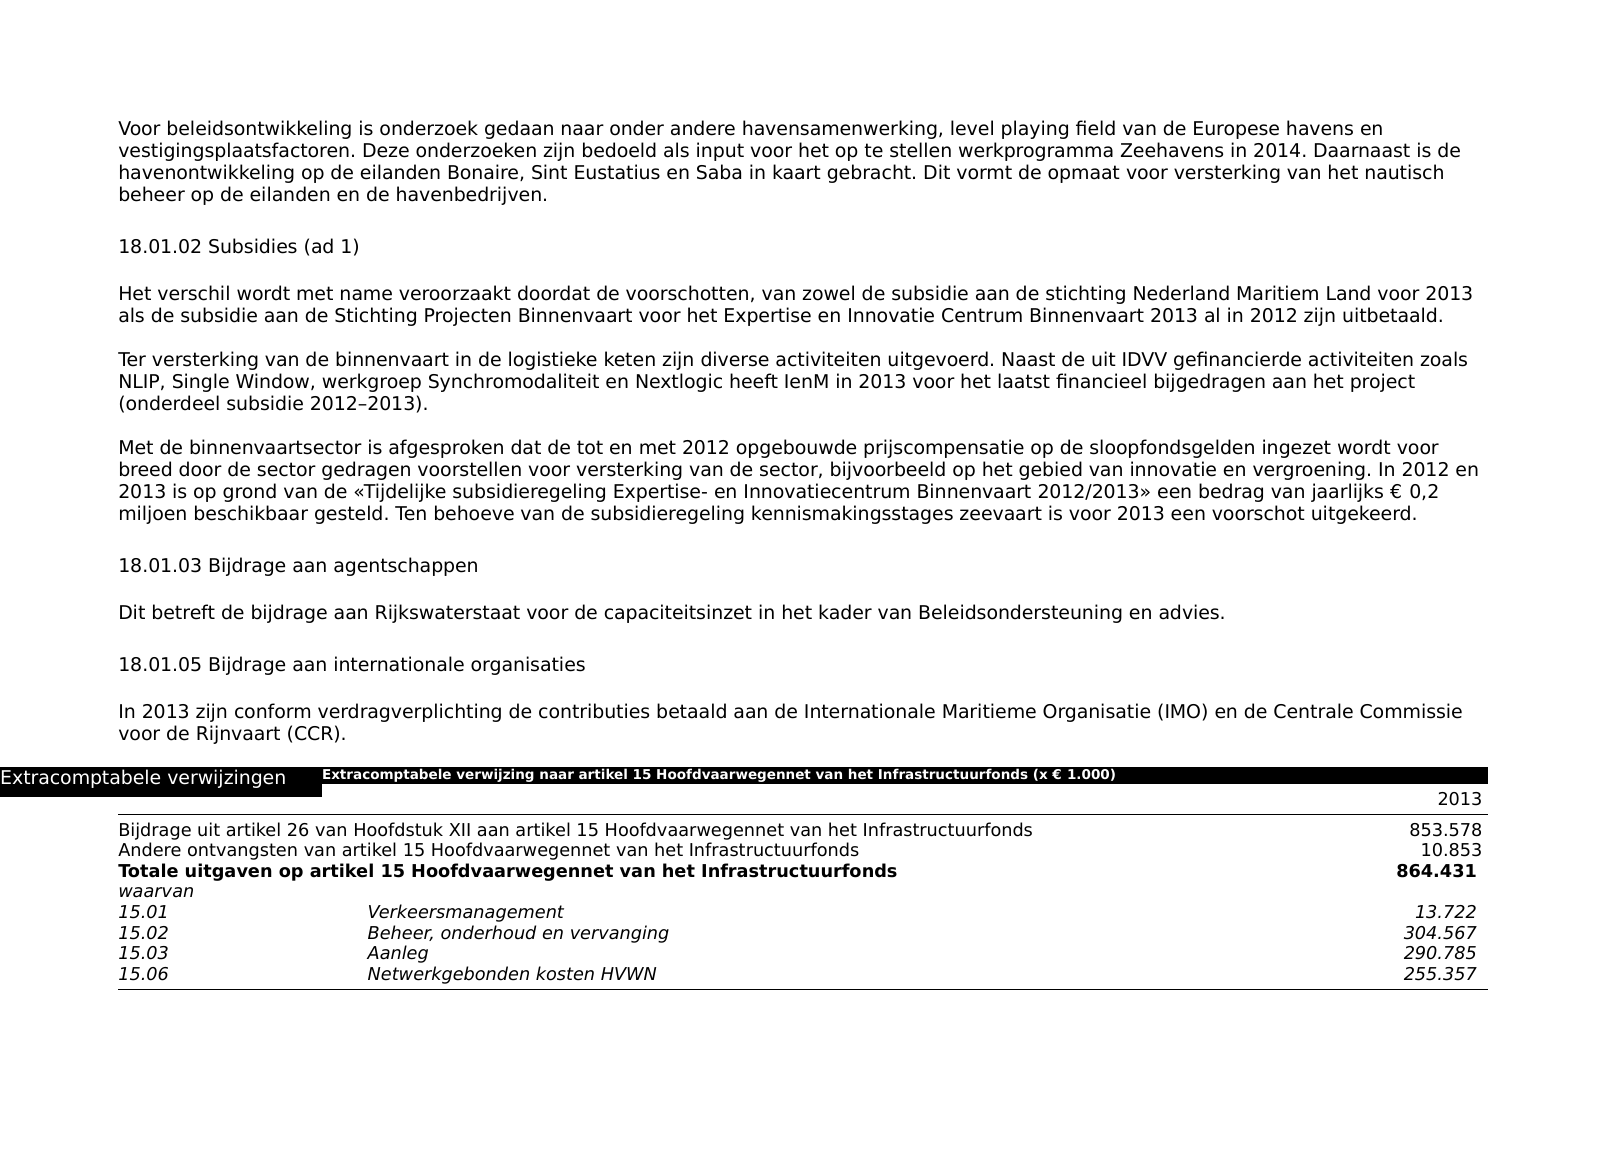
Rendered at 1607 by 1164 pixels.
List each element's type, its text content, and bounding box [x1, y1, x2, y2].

table_cell 15.06 [118, 964, 362, 989]
table_cell Verkeersmanagement [362, 902, 1244, 923]
table_cell 853.578 [1245, 815, 1488, 840]
table_cell 864.431 [1245, 861, 1488, 881]
table_cell 290.785 [1245, 943, 1488, 964]
table_cell Andere ontvangsten van artikel 15 Hoofdvaarwegennet van het Infrastructuurfonds [118, 840, 1244, 861]
table_cell waarvan [118, 881, 362, 902]
table_cell 2013 [1245, 784, 1488, 814]
table_cell Beheer, onderhoud en vervanging [362, 923, 1244, 943]
table_cell 255.357 [1245, 964, 1488, 989]
table_cell [1245, 881, 1488, 902]
table_cell [362, 881, 1244, 902]
table_cell 304.567 [1245, 923, 1488, 943]
text Dit betreft de bijdrage aan Rijkswaterstaat voor de capaciteitsinzet in het kader van Beleidsondersteuning en advies. [118, 602, 1488, 624]
text Voor beleidsontwikkeling is onderzoek gedaan naar onder andere havensamenwerking, level playing field van de Europese havens en vestigingsplaatsfactoren. Deze onderzoeken zijn bedoeld als input voor het op te stellen werkprogramma Zeehavens in 2014. Daarnaast is de havenontwikkeling op de eilanden Bonaire, Sint Eustatius en Saba in kaart gebracht. Dit vormt de opmaat voor versterking van het nautisch beheer op de eilanden en de havenbedrijven. [118, 118, 1488, 206]
table_header Extracomptabele verwijzing naar artikel 15 Hoofdvaarwegennet van het Infrastructuurfonds (x € 1.000) [0, 767, 1488, 797]
table_cell Totale uitgaven op artikel 15 Hoofdvaarwegennet van het Infrastructuurfonds [118, 861, 1244, 881]
subtitle 18.01.05 Bijdrage aan internationale organisaties [118, 654, 1488, 676]
table_cell Netwerkgebonden kosten HVWN [362, 964, 1244, 989]
table_cell 10.853 [1245, 840, 1488, 861]
text In 2013 zijn conform verdragverplichting de contributies betaald aan de Internationale Maritieme Organisatie (IMO) en de Centrale Commissie voor de Rijnvaart (CCR). [118, 701, 1488, 745]
subtitle 18.01.03 Bijdrage aan agentschappen [118, 555, 1488, 577]
text Het verschil wordt met name veroorzaakt doordat de voorschotten, van zowel de subsidie aan de stichting Nederland Maritiem Land voor 2013 als de subsidie aan de Stichting Projecten Binnenvaart voor het Expertise en Innovatie Centrum Binnenvaart 2013 al in 2012 zijn uitbetaald. [118, 283, 1488, 327]
table_cell Bijdrage uit artikel 26 van Hoofdstuk XII aan artikel 15 Hoofdvaarwegennet van het Infrastructuurfonds [118, 815, 1244, 840]
subtitle 18.01.02 Subsidies (ad 1) [118, 236, 1488, 258]
text Met de binnenvaartsector is afgesproken dat de tot en met 2012 opgebouwde prijscompensatie op de sloopfondsgelden ingezet wordt voor breed door de sector gedragen voorstellen voor versterking van de sector, bijvoorbeeld op het gebied van innovatie en vergroening. In 2012 en 2013 is op grond van de «Tijdelijke subsidieregeling Expertise- en Innovatiecentrum Binnenvaart 2012/2013» een bedrag van jaarlijks € 0,2 miljoen beschikbaar gesteld. Ten behoeve van de subsidieregeling kennismakingsstages zeevaart is voor 2013 een voorschot uitgekeerd. [118, 437, 1488, 525]
table_cell [118, 784, 1244, 814]
text Ter versterking van de binnenvaart in de logistieke keten zijn diverse activiteiten uitgevoerd. Naast de uit IDVV gefinancierde activiteiten zoals NLIP, Single Window, werkgroep Synchromodaliteit en Nextlogic heeft IenM in 2013 voor het laatst financieel bijgedragen aan het project (onderdeel subsidie 2012–2013). [118, 349, 1488, 415]
table_cell 15.01 [118, 902, 362, 923]
table_cell 13.722 [1245, 902, 1488, 923]
table_cell Aanleg [362, 943, 1244, 964]
table_cell 15.03 [118, 943, 362, 964]
table_cell 15.02 [118, 923, 362, 943]
